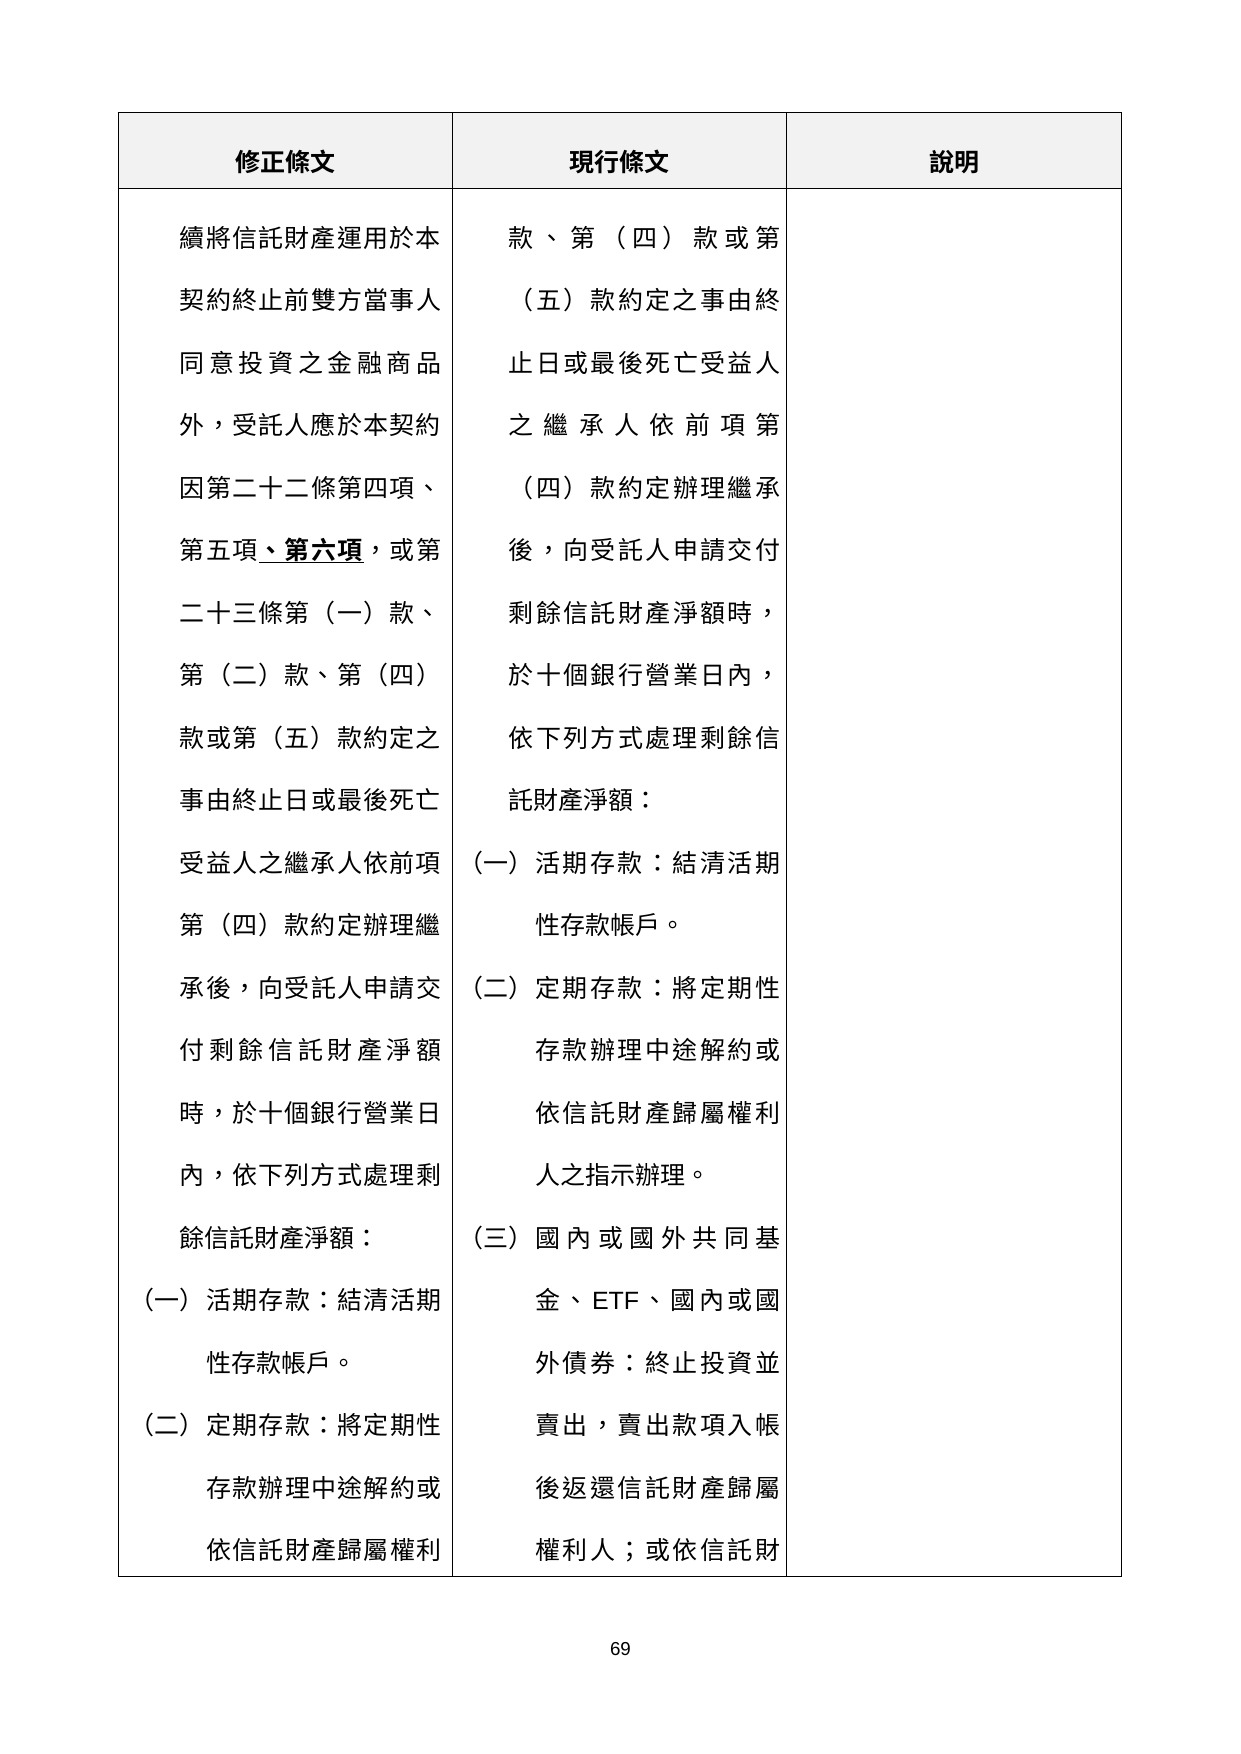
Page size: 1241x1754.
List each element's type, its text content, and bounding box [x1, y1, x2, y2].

table_header 現行條文 [453, 113, 786, 188]
table_header 修正條文 [119, 113, 452, 188]
table_cell 續將信託財產運用於本契約終止前雙方當事人同意投資之金融商品外，受託人應於本契約因第二十二條第四項、第五項、第六項，或第二十三條第（一）款、第（二）款、第（四）款或第（五）款約定之事由終止日或最後死亡受益人之繼承人依前項第（四）款約定辦理繼承後，向受託人申請交付剩餘信託財產淨額時，於十個銀行營業日內，依下列方式處理剩餘信託財產淨額： （一） 活期存款：結清活期性存款帳戶。 （二） 定期存款：將定期性存款辦理中途解約或依信託財產歸屬權利 [119, 189, 452, 1576]
table_cell [787, 189, 1121, 1576]
table_header 說明 [787, 113, 1121, 188]
table_cell 款、第（四）款或第（五）款約定之事由終止日或最後死亡受益人之繼承人依前項第（四）款約定辦理繼承後，向受託人申請交付剩餘信託財產淨額時，於十個銀行營業日內，依下列方式處理剩餘信託財產淨額： （一） 活期存款：結清活期性存款帳戶。 （二） 定期存款：將定期性存款辦理中途解約或依信託財產歸屬權利人之指示辦理。 （三） 國內或國外共同基金、ETF、國內或國外債券：終止投資並賣出，賣出款項入帳後返還信託財產歸屬權利人；或依信託財 [453, 189, 786, 1576]
